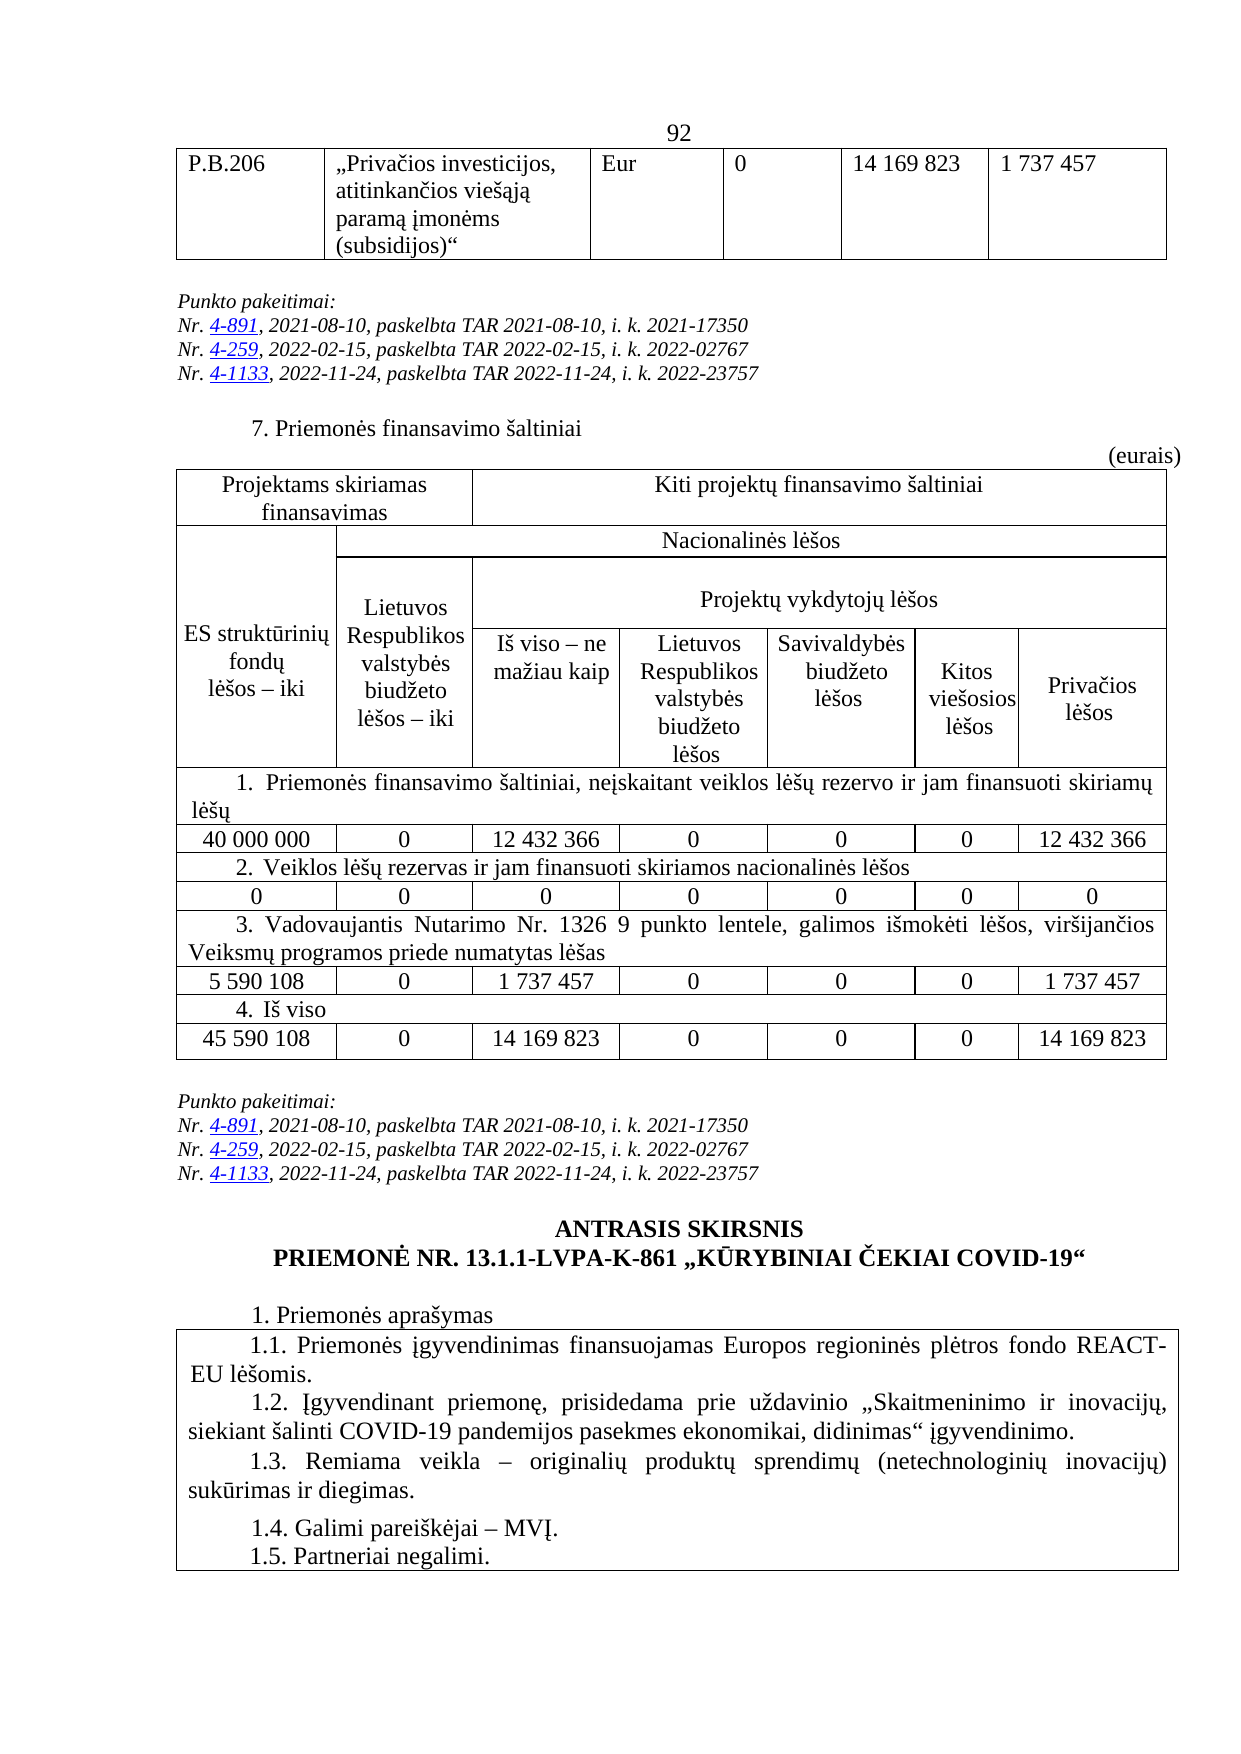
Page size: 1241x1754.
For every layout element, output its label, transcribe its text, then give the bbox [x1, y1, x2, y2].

text 1. Priemonės aprašymas [177, 1300, 1181, 1329]
text Nr. 4-259, 2022-02-15, paskelbta TAR 2022-02-15, i. k. 2022-02767 [177, 1137, 1181, 1161]
table_header Projektams skiriamas finansavimas [177, 470, 472, 525]
table_cell 3. Vadovaujantis Nutarimo Nr. 1326 9 punkto lentele, galimos išmokėti lėšos, viršijančios Veiksmų programos priede numatytas lėšas [177, 911, 1166, 966]
table_cell 1 737 457 [989, 149, 1166, 259]
table_cell 0 [177, 882, 336, 909]
table_cell 12 432 366 [1019, 825, 1166, 852]
table_cell 0 [337, 967, 472, 994]
text Punkto pakeitimai: [177, 289, 1181, 313]
table_header Kiti projektų finansavimo šaltiniai [473, 470, 1166, 525]
table_cell 0 [768, 1024, 914, 1059]
table_cell 0 [337, 1024, 472, 1059]
table_cell 0 [768, 882, 914, 909]
table_cell 1.3. Remiama veikla – originalių produktų sprendimų (netechnologinių inovacijų) sukūrimas ir diegimas. [177, 1446, 1178, 1513]
text ANTRASIS SKIRSNIS [177, 1214, 1181, 1243]
table_cell Privačios lėšos [1019, 629, 1166, 767]
table_cell ES struktūrinių fondų lėšos – iki [177, 526, 336, 767]
table_cell Lietuvos Respublikos valstybės biudžeto lėšos [620, 629, 767, 767]
text Nr. 4-891, 2021-08-10, paskelbta TAR 2021-08-10, i. k. 2021-17350 [177, 1113, 1181, 1137]
table_cell 0 [337, 825, 472, 852]
table_cell Lietuvos Respublikos valstybės biudžeto lėšos – iki [337, 558, 472, 767]
table_cell 14 169 823 [1019, 1024, 1166, 1059]
table_cell 0 [916, 1024, 1018, 1059]
table_cell Eur [591, 149, 723, 259]
text Punkto pakeitimai: [177, 1089, 1181, 1113]
table_cell 0 [620, 967, 767, 994]
table_cell 1.4. Galimi pareiškėjai – MVĮ. 1.5. Partneriai negalimi. [177, 1513, 1178, 1570]
text Nr. 4-1133, 2022-11-24, paskelbta TAR 2022-11-24, i. k. 2022-23757 [177, 361, 1181, 385]
table_cell Projektų vykdytojų lėšos [473, 558, 1166, 628]
table_cell Kitos viešosios lėšos [916, 629, 1018, 767]
table_cell 0 [768, 825, 914, 852]
table_cell 1 737 457 [473, 967, 619, 994]
table_cell 4. Iš viso [177, 995, 1166, 1023]
table_cell 0 [620, 1024, 767, 1059]
text Nr. 4-891, 2021-08-10, paskelbta TAR 2021-08-10, i. k. 2021-17350 [177, 313, 1181, 337]
table_cell 0 [768, 967, 914, 994]
text Nr. 4-1133, 2022-11-24, paskelbta TAR 2022-11-24, i. k. 2022-23757 [177, 1161, 1181, 1185]
table_cell 45 590 108 [177, 1024, 336, 1059]
table_cell P.B.206 [177, 149, 324, 259]
text 7. Priemonės finansavimo šaltiniai [177, 414, 1181, 441]
table_cell 0 [620, 882, 767, 909]
table_cell Nacionalinės lėšos [337, 526, 1166, 556]
table_cell Savivaldybės biudžeto lėšos [768, 629, 914, 767]
table_cell 40 000 000 [177, 825, 336, 852]
table_cell 0 [473, 882, 619, 909]
table_cell 0 [916, 882, 1018, 909]
table_header 1.1. Priemonės įgyvendinimas finansuojamas Europos regioninės plėtros fondo REACT-EU lėšomis. [177, 1330, 1178, 1387]
table_cell 14 169 823 [842, 149, 988, 259]
text PRIEMONĖ NR. 13.1.1-LVPA-K-861 „KŪRYBINIAI ČEKIAI COVID-19“ [177, 1243, 1181, 1271]
text Nr. 4-259, 2022-02-15, paskelbta TAR 2022-02-15, i. k. 2022-02767 [177, 337, 1181, 361]
table_cell 0 [337, 882, 472, 909]
table_cell 0 [724, 149, 841, 259]
table_cell 12 432 366 [473, 825, 619, 852]
table_cell 1 737 457 [1019, 967, 1166, 994]
table_cell 1.2. Įgyvendinant priemonę, prisidedama prie uždavinio „Skaitmeninimo ir inovacijų, siekiant šalinti COVID-19 pandemijos pasekmes ekonomikai, didinimas“ įgyvendinimo. [177, 1388, 1178, 1446]
table_cell 0 [916, 967, 1018, 994]
table_cell 5 590 108 [177, 967, 336, 994]
table_cell 0 [620, 825, 767, 852]
table_cell Iš viso – ne mažiau kaip [473, 629, 619, 767]
table_cell „Privačios investicijos, atitinkančios viešąją paramą įmonėms (subsidijos)“ [325, 149, 590, 259]
table_cell 0 [1019, 882, 1166, 909]
table_cell 2. Veiklos lėšų rezervas ir jam finansuoti skiriamos nacionalinės lėšos [177, 853, 1166, 881]
table_cell 0 [916, 825, 1018, 852]
table_cell 14 169 823 [473, 1024, 619, 1059]
text (eurais) [177, 441, 1181, 469]
table_cell 1. Priemonės finansavimo šaltiniai, neįskaitant veiklos lėšų rezervo ir jam finansuoti skiriamų lėšų [177, 768, 1166, 823]
